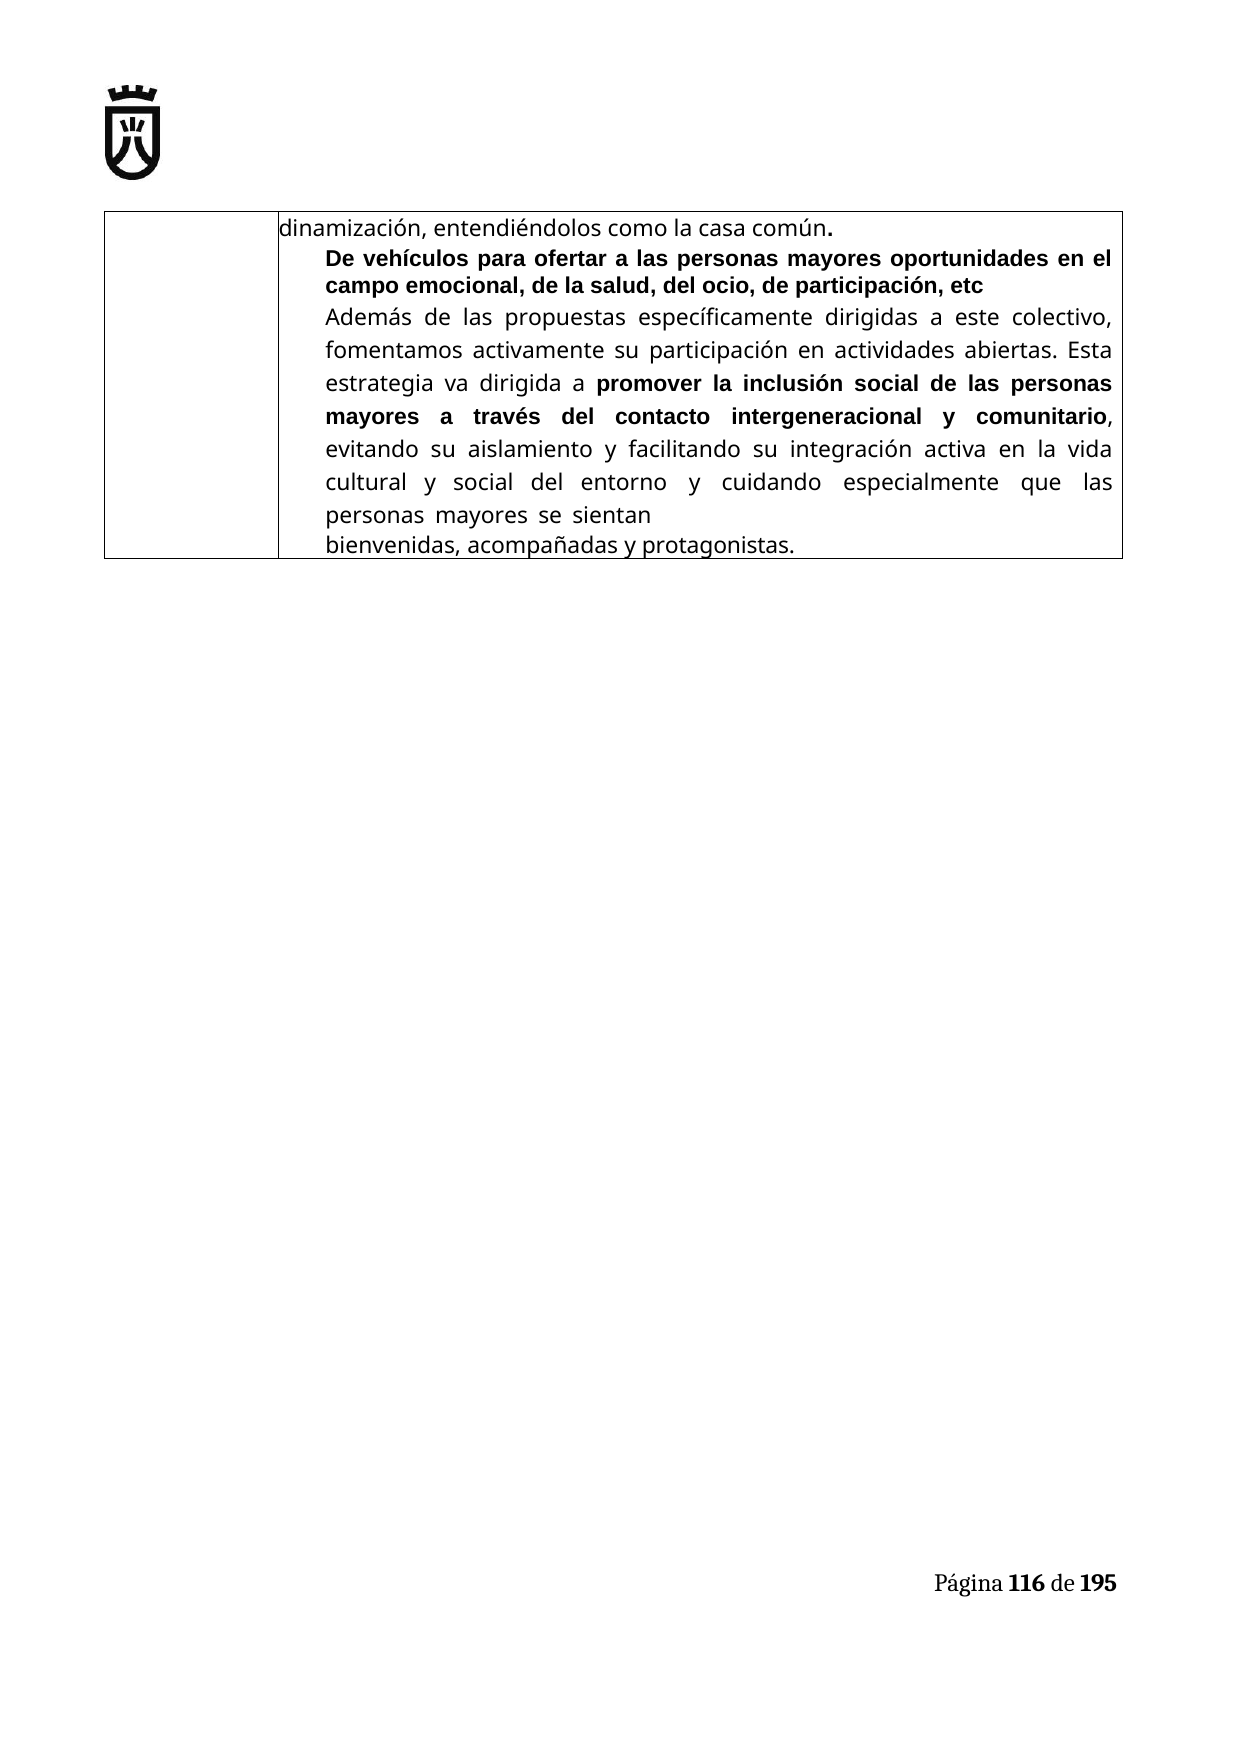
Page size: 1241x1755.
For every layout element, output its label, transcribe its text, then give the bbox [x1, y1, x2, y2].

table_header dinamización, entendiéndolos como la casa común. De vehículos para ofertar a las personas mayores oportunidades en el campo emocional, de la salud, del ocio, de participación, etc Además de las propuestas específicamente dirigidas a este colectivo, fomentamos activamente su participación en actividades abiertas. Esta estrategia va dirigida a promover la inclusión social de las personas mayores a través del contacto intergeneracional y comunitario, evitando su aislamiento y facilitando su integración activa en la vida cultural y social del entorno y cuidando especialmente que las personas mayores se sientan bienvenidas, acompañadas y protagonistas. [279, 212, 1122, 558]
table_header [105, 212, 278, 558]
